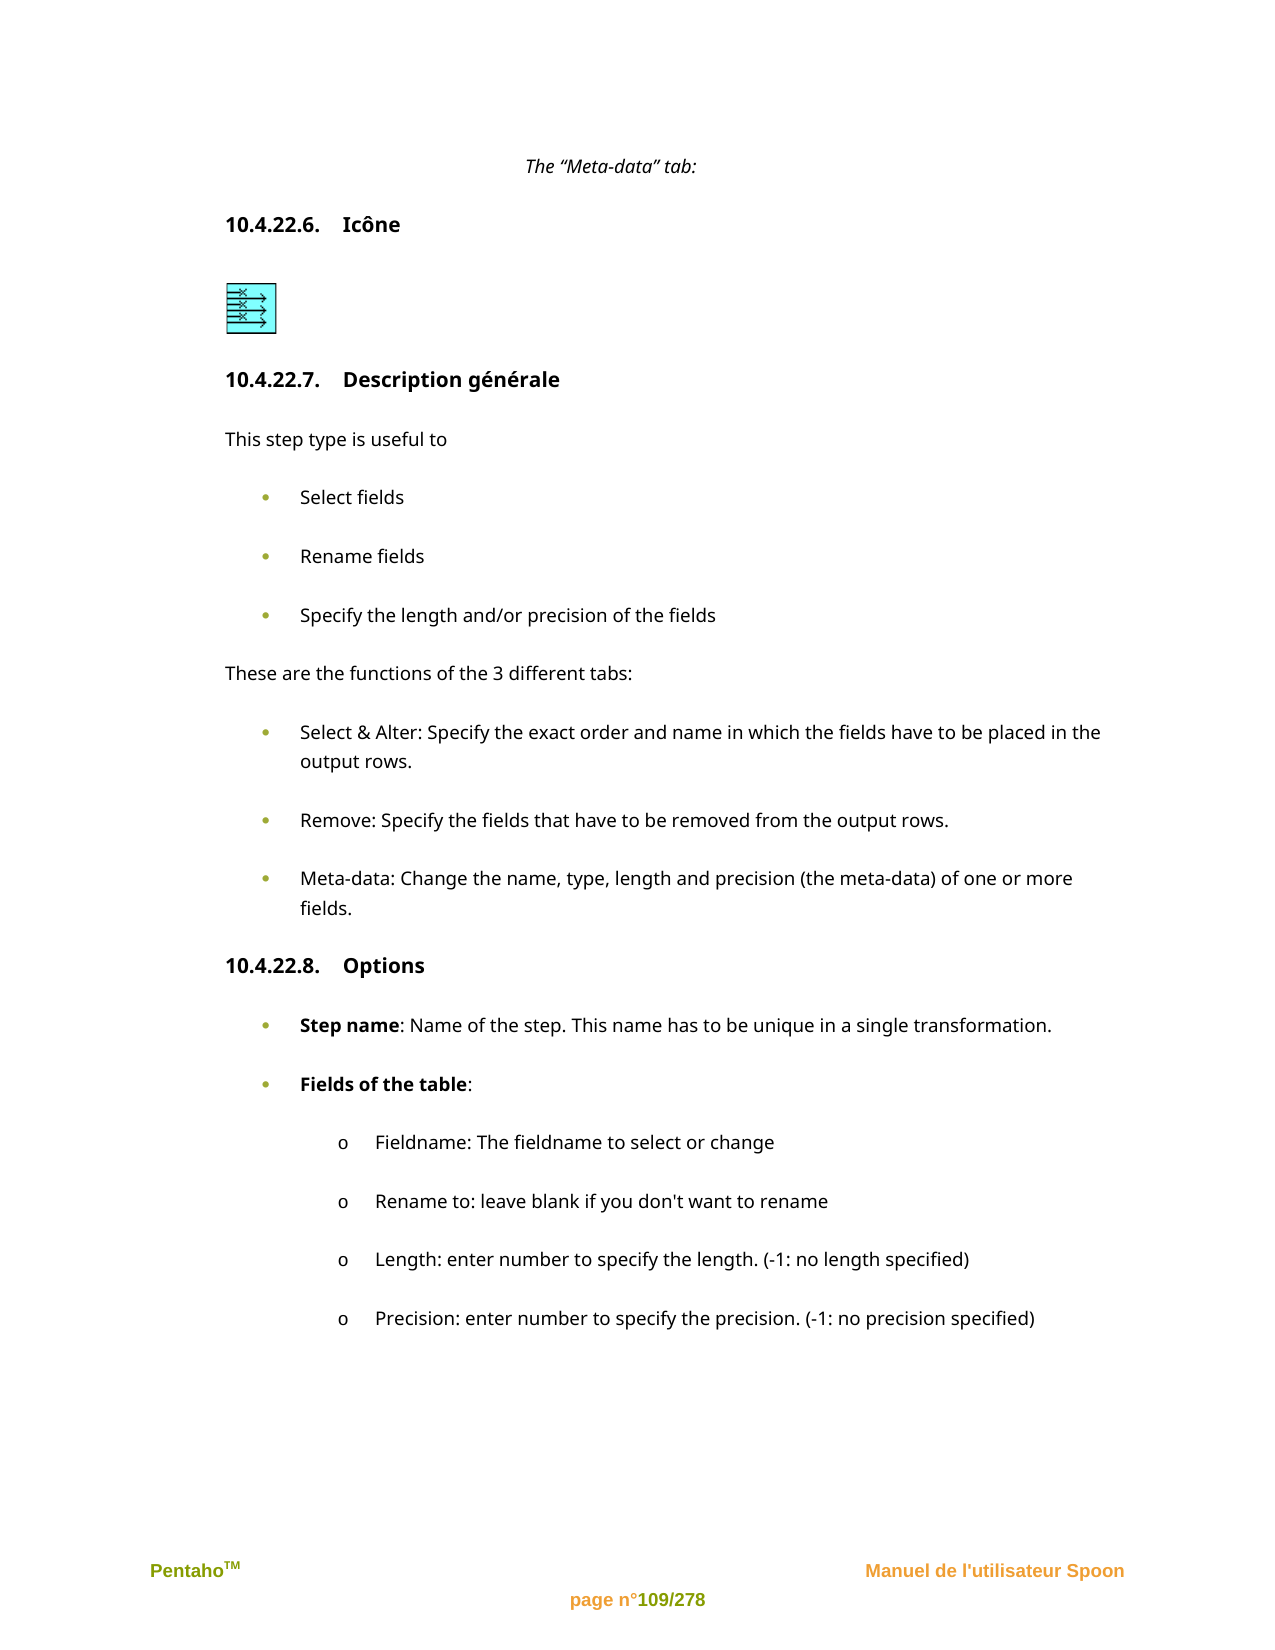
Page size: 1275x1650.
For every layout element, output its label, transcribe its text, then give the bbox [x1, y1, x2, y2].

list Precision: enter number to specify the precision. (-1: no precision specified) [337, 1302, 1125, 1331]
list Step name: Name of the step. This name has to be unique in a single transformation. [262, 1009, 1125, 1038]
picture [226, 283, 277, 334]
subtitle Icône [225, 209, 1125, 238]
list Meta-data: Change the name, type, length and precision (the meta-data) of one or more fields. [262, 862, 1125, 921]
subtitle Description générale [225, 263, 1125, 393]
list Specify the length and/or precision of the fields [262, 599, 1125, 628]
text This step type is useful to [225, 423, 1125, 452]
list Fields of the table: [262, 1068, 1125, 1097]
list Select & Alter: Specify the exact order and name in which the fields have to be placed in the output rows. [262, 716, 1125, 774]
subtitle Options [225, 950, 1125, 979]
list Remove: Specify the fields that have to be removed from the output rows. [262, 804, 1125, 833]
list Rename fields [262, 540, 1125, 569]
list Select fields [262, 481, 1125, 511]
text These are the functions of the 3 different tabs: [225, 657, 1125, 687]
list Rename to: leave blank if you don't want to rename [337, 1185, 1125, 1214]
list Length: enter number to specify the length. (-1: no length specified) [337, 1243, 1125, 1273]
list Fieldname: The fieldname to select or change [337, 1126, 1125, 1155]
text The “Meta-data” tab: [450, 150, 1125, 179]
